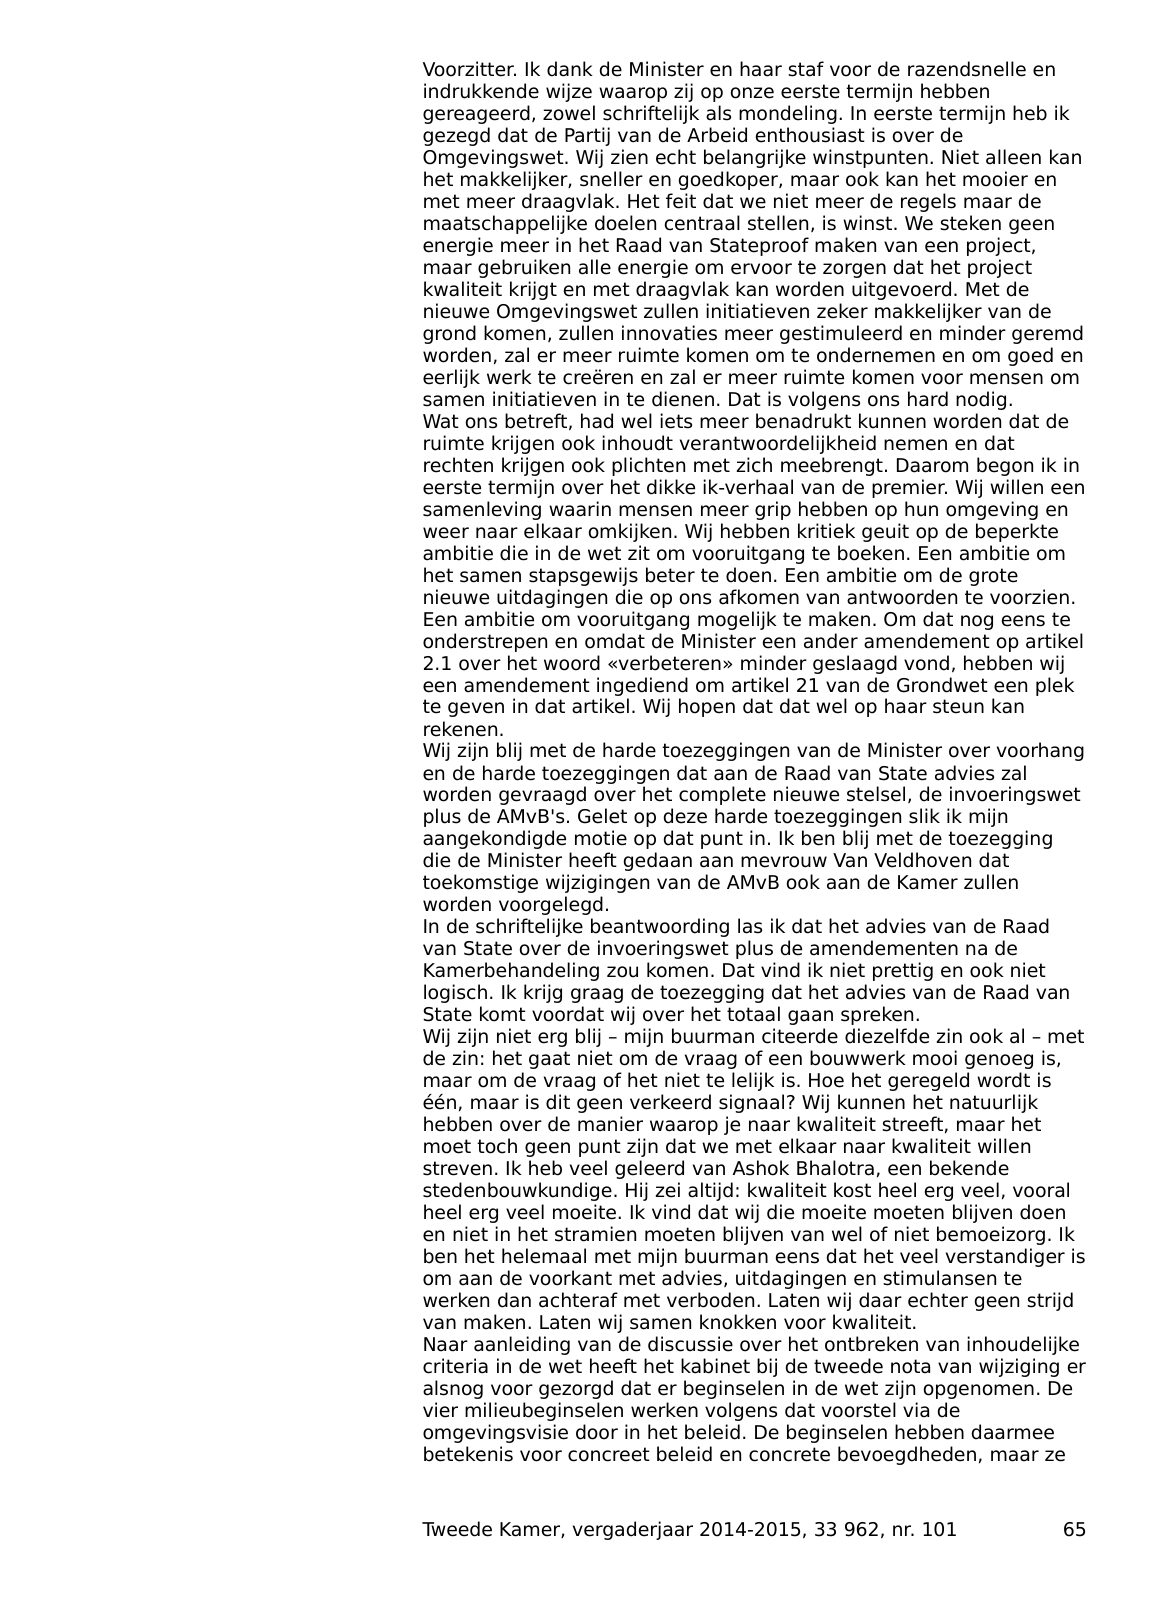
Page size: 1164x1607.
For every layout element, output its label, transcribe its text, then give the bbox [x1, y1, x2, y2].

text Wat ons betreft, had wel iets meer benadrukt kunnen worden dat de ruimte krijgen ook inhoudt verantwoordelijkheid nemen en dat rechten krijgen ook plichten met zich meebrengt. Daarom begon ik in eerste termijn over het dikke ik-verhaal van de premier. Wij willen een samenleving waarin mensen meer grip hebben op hun omgeving en weer naar elkaar omkijken. Wij hebben kritiek geuit op de beperkte ambitie die in de wet zit om vooruitgang te boeken. Een ambitie om het samen stapsgewijs beter te doen. Een ambitie om de grote nieuwe uitdagingen die op ons afkomen van antwoorden te voorzien. Een ambitie om vooruitgang mogelijk te maken. Om dat nog eens te onderstrepen en omdat de Minister een ander amendement op artikel 2.1 over het woord «verbeteren» minder geslaagd vond, hebben wij een amendement ingediend om artikel 21 van de Grondwet een plek te geven in dat artikel. Wij hopen dat dat wel op haar steun kan rekenen. [422, 411, 1087, 740]
text Naar aanleiding van de discussie over het ontbreken van inhoudelijke criteria in de wet heeft het kabinet bij de tweede nota van wijziging er alsnog voor gezorgd dat er beginselen in de wet zijn opgenomen. De vier milieubeginselen werken volgens dat voorstel via de omgevingsvisie door in het beleid. De beginselen hebben daarmee betekenis voor concreet beleid en concrete bevoegdheden, maar ze [422, 1334, 1087, 1466]
text In de schriftelijke beantwoording las ik dat het advies van de Raad van State over de invoeringswet plus de amendementen na de Kamerbehandeling zou komen. Dat vind ik niet prettig en ook niet logisch. Ik krijg graag de toezegging dat het advies van de Raad van State komt voordat wij over het totaal gaan spreken. [422, 916, 1087, 1026]
text Wij zijn niet erg blij – mijn buurman citeerde diezelfde zin ook al – met de zin: het gaat niet om de vraag of een bouwwerk mooi genoeg is, maar om de vraag of het niet te lelijk is. Hoe het geregeld wordt is één, maar is dit geen verkeerd signaal? Wij kunnen het natuurlijk hebben over de manier waarop je naar kwaliteit streeft, maar het moet toch geen punt zijn dat we met elkaar naar kwaliteit willen streven. Ik heb veel geleerd van Ashok Bhalotra, een bekende stedenbouwkundige. Hij zei altijd: kwaliteit kost heel erg veel, vooral heel erg veel moeite. Ik vind dat wij die moeite moeten blijven doen en niet in het stramien moeten blijven van wel of niet bemoeizorg. Ik ben het helemaal met mijn buurman eens dat het veel verstandiger is om aan de voorkant met advies, uitdagingen en stimulansen te werken dan achteraf met verboden. Laten wij daar echter geen strijd van maken. Laten wij samen knokken voor kwaliteit. [422, 1026, 1087, 1334]
text Wij zijn blij met de harde toezeggingen van de Minister over voorhang en de harde toezeggingen dat aan de Raad van State advies zal worden gevraagd over het complete nieuwe stelsel, de invoeringswet plus de AMvB's. Gelet op deze harde toezeggingen slik ik mijn aangekondigde motie op dat punt in. Ik ben blij met de toezegging die de Minister heeft gedaan aan mevrouw Van Veldhoven dat toekomstige wijzigingen van de AMvB ook aan de Kamer zullen worden voorgelegd. [422, 740, 1087, 916]
text Voorzitter. Ik dank de Minister en haar staf voor de razendsnelle en indrukkende wijze waarop zij op onze eerste termijn hebben gereageerd, zowel schriftelijk als mondeling. In eerste termijn heb ik gezegd dat de Partij van de Arbeid enthousiast is over de Omgevingswet. Wij zien echt belangrijke winstpunten. Niet alleen kan het makkelijker, sneller en goedkoper, maar ook kan het mooier en met meer draagvlak. Het feit dat we niet meer de regels maar de maatschappelijke doelen centraal stellen, is winst. We steken geen energie meer in het Raad van Stateproof maken van een project, maar gebruiken alle energie om ervoor te zorgen dat het project kwaliteit krijgt en met draagvlak kan worden uitgevoerd. Met de nieuwe Omgevingswet zullen initiatieven zeker makkelijker van de grond komen, zullen innovaties meer gestimuleerd en minder geremd worden, zal er meer ruimte komen om te ondernemen en om goed en eerlijk werk te creëren en zal er meer ruimte komen voor mensen om samen initiatieven in te dienen. Dat is volgens ons hard nodig. [422, 59, 1087, 411]
